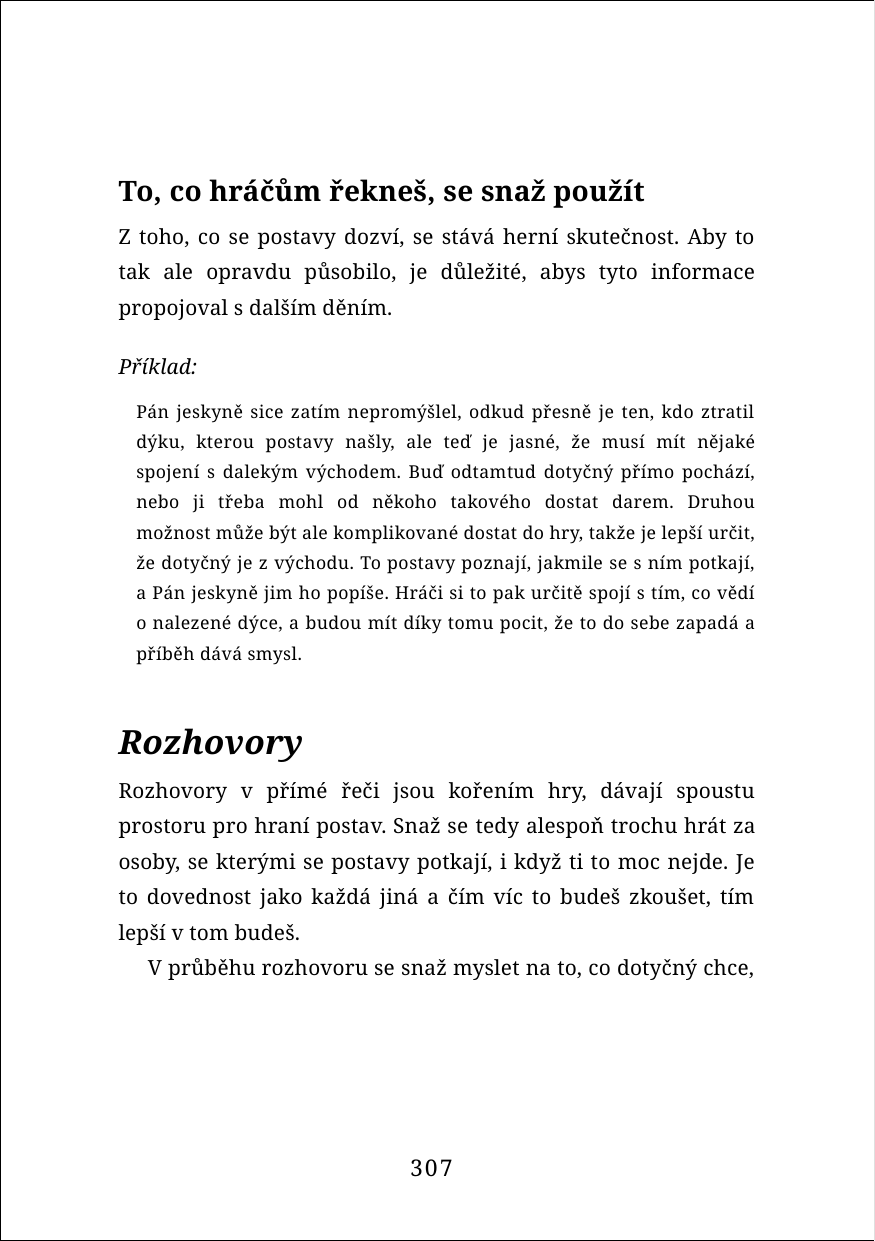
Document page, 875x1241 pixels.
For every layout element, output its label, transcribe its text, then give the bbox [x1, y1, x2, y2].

text Rozhovory v přímé řeči jsou kořením hry, dávají spoustu prostoru pro hraní postav. Snaž se tedy alespoň trochu hrát za osoby, se kterými se postavy potkají, i když ti to moc nejde. Je to dovednost jako každá jiná a čím víc to budeš zkoušet, tím lepší v tom budeš. V průběhu rozhovoru se snaž myslet na to, co dotyčný chce, [118, 776, 756, 982]
text Z toho, co se postavy dozví, se stává herní skutečnost. Aby to tak ale opravdu působilo, je důležité, abys tyto informace propojoval s dalším děním. [118, 222, 756, 321]
subtitle Rozhovory [118, 718, 756, 764]
text Pán jeskyně sice zatím nepromýšlel, odkud přesně je ten, kdo ztratil dýku, kterou postavy našly, ale teď je jasné, že musí mít nějaké spojení s dalekým východem. Buď odtamtud dotyčný přímo pochází, nebo ji třeba mohl od někoho takového dostat darem. Druhou možnost může být ale komplikované dostat do hry, takže je lepší určit, že dotyčný je z východu. To postavy poznají, jakmile se s ním potkají, a Pán jeskyně jim ho popíše. Hráči si to pak určitě spojí s tím, co vědí o nalezené dýce, a budou mít díky tomu pocit, že to do sebe zapadá a příběh dává smysl. [136, 399, 756, 665]
subtitle To, co hráčům řekneš, se snaž použít [118, 172, 756, 210]
text Příklad: [118, 352, 756, 381]
